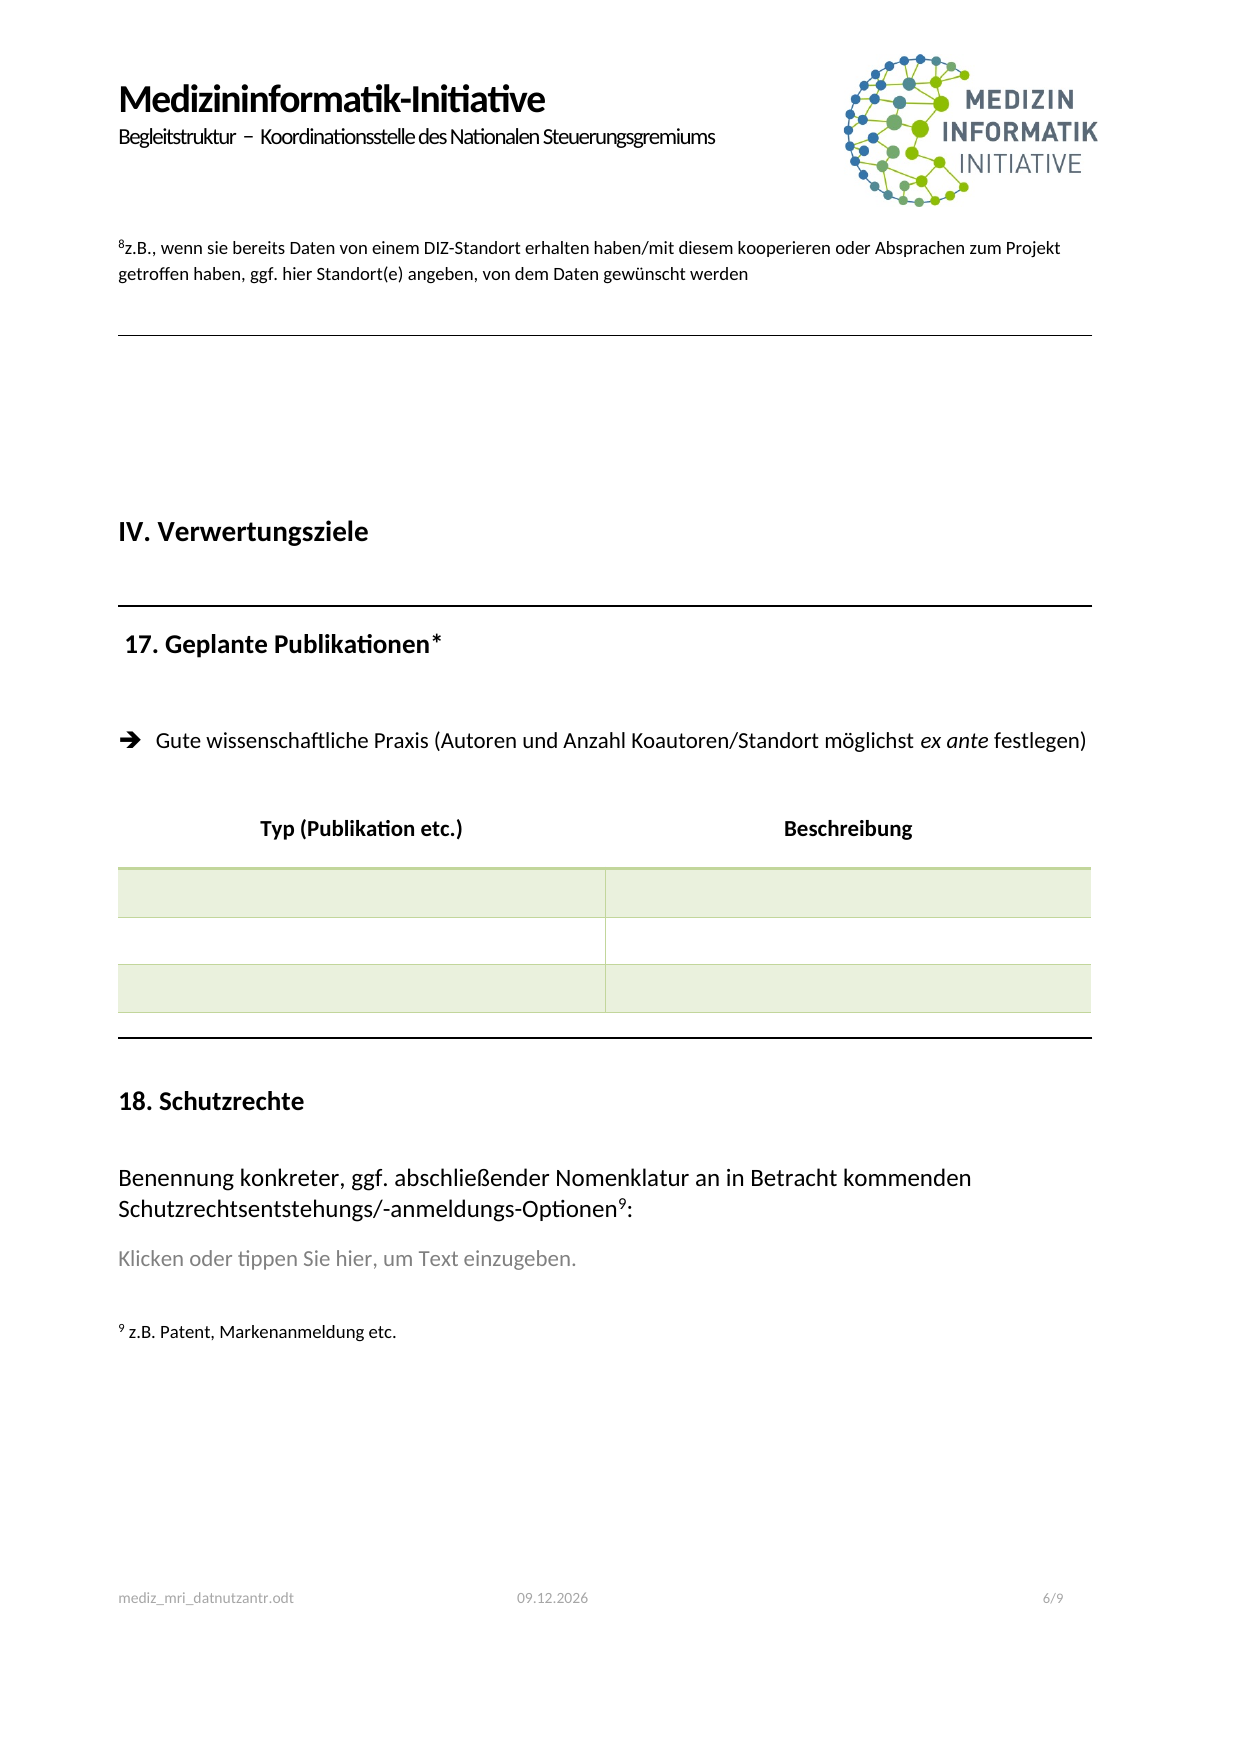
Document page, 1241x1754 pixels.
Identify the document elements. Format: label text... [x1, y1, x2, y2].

table_cell [118, 918, 605, 964]
table_cell [118, 965, 605, 1012]
table_cell [118, 870, 605, 917]
text Klicken oder tippen Sie hier, um Text einzugeben. [118, 1244, 1092, 1272]
subtitle 17. Geplante Publikationen* [118, 628, 1092, 661]
table_cell [606, 918, 1091, 964]
text 8z.B., wenn sie bereits Daten von einem DIZ-Standort erhalten haben/mit diesem kooperieren oder Absprachen zum Projekt getroffen haben, ggf. hier Standort(e) angeben, von dem Daten gewünscht werden [118, 236, 1092, 286]
subtitle IV. Verwertungsziele [118, 513, 1092, 549]
table_header Beschreibung [605, 814, 1091, 867]
subtitle 18. Schutzrechte [118, 1084, 1092, 1117]
text 9 z.B. Patent, Markenanmeldung etc. [118, 1320, 1092, 1343]
table_cell [606, 870, 1091, 917]
table_cell [606, 965, 1091, 1012]
text Benennung konkreter, ggf. abschließender Nomenklatur an in Betracht kommenden Schutzrechtsentstehungs/-anmeldungs-Optionen9: [118, 1162, 1092, 1223]
table_header Typ (Publikation etc.) [118, 814, 605, 867]
list Gute wissenschaftliche Praxis (Autoren und Anzahl Koautoren/Standort möglichst ex ante festlegen) [118, 726, 1092, 754]
